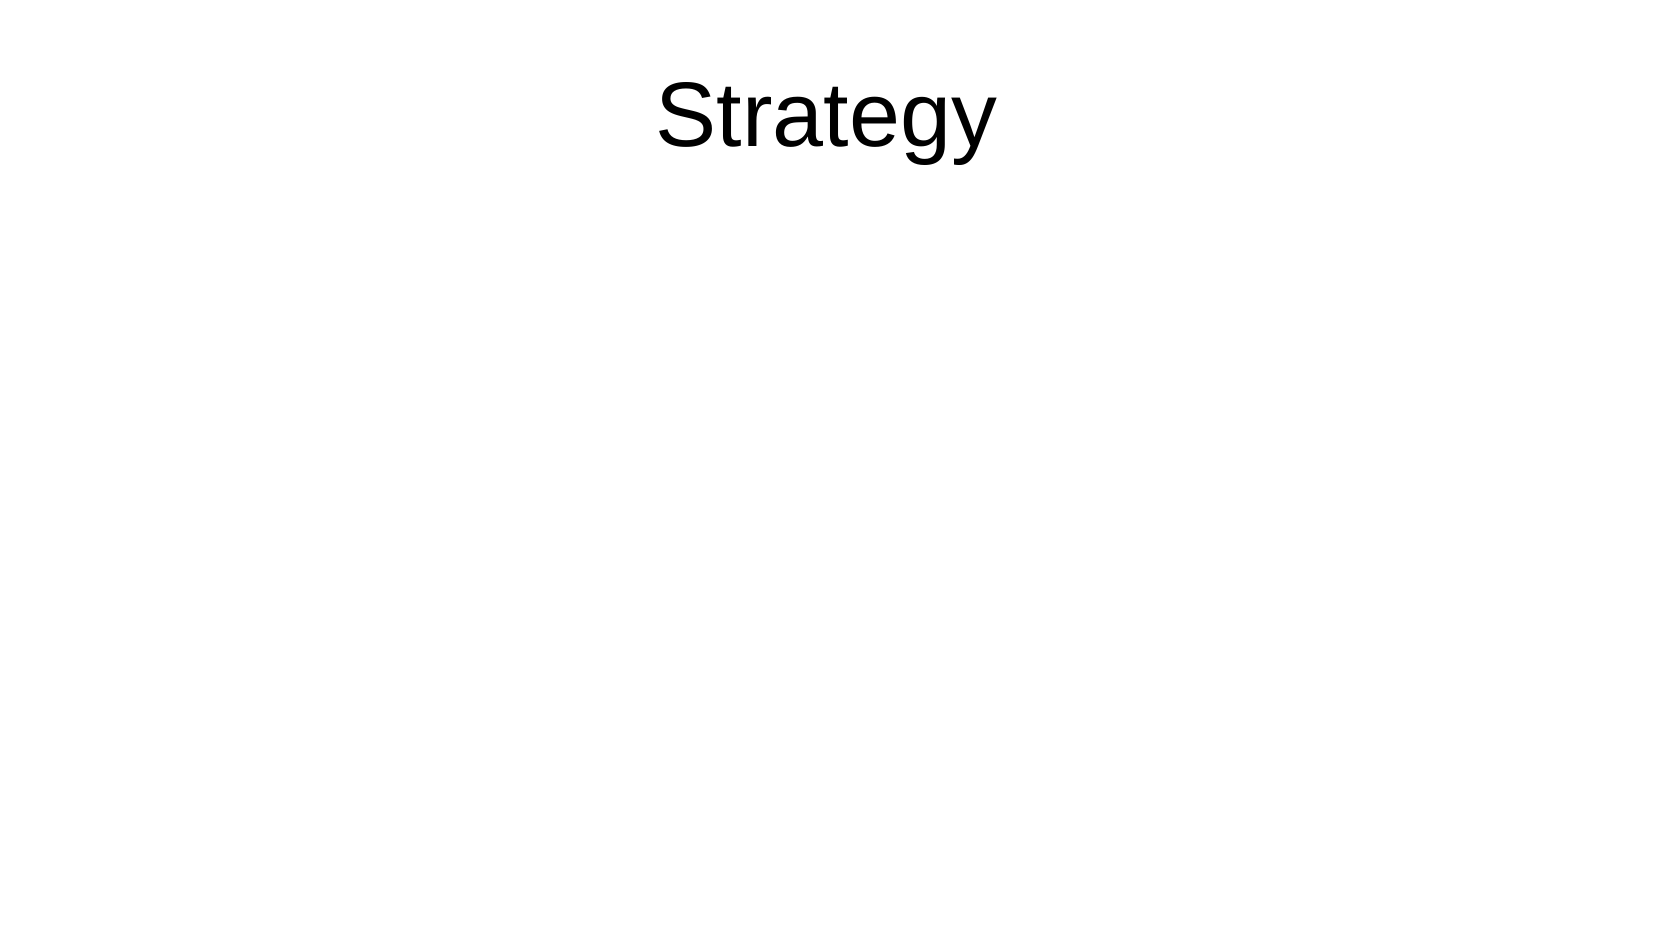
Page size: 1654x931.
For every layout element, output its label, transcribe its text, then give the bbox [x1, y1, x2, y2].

title Strategy [82, 37, 1571, 193]
